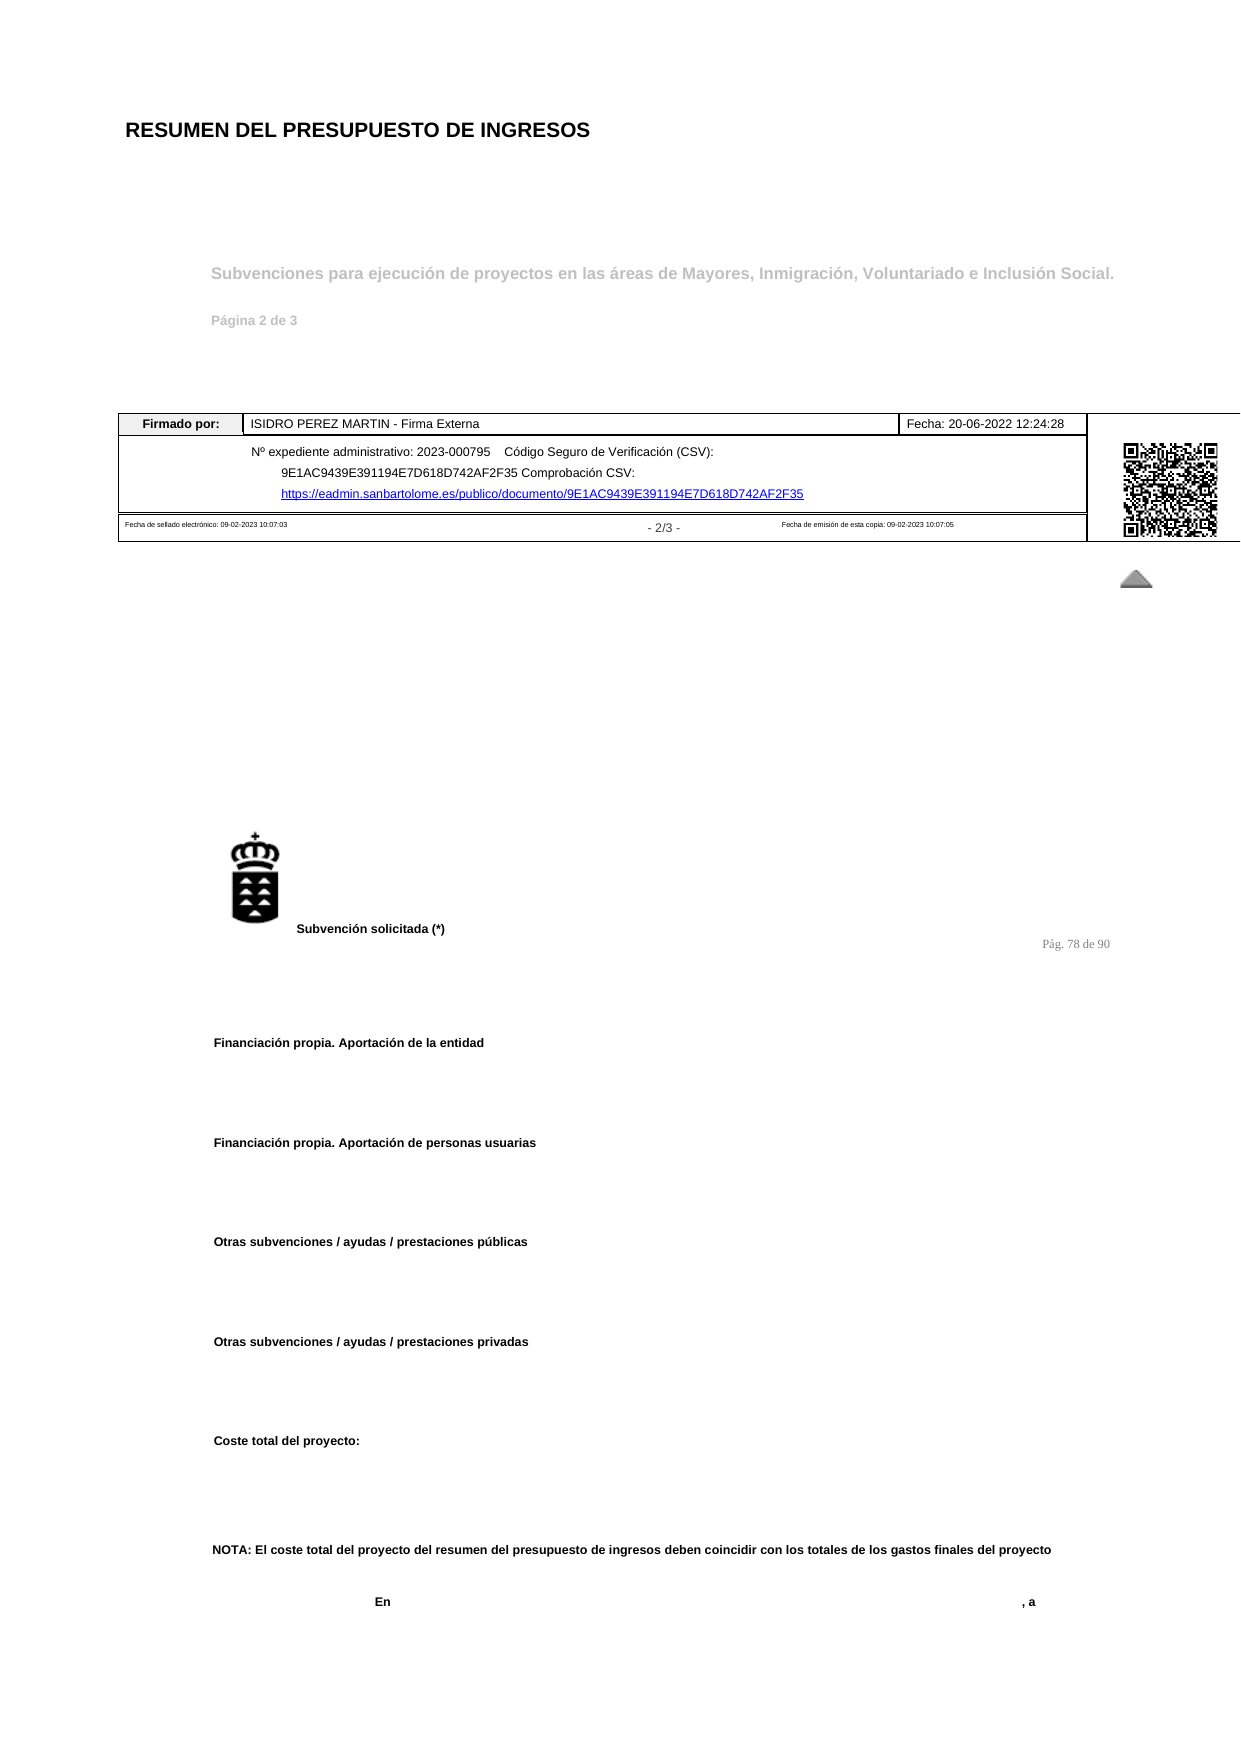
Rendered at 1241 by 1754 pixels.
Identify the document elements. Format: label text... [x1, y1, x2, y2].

text Financiación propia. Aportación de personas usuarias [213, 1136, 1122, 1150]
text Financiación propia. Aportación de la entidad [213, 1036, 1122, 1051]
table_cell Fecha de sellado electrónico: 09-02-2023 10:07:03 - 2/3 - Fecha de emisión de esta copia: 09-02-2023 10:07:05 [119, 515, 1086, 541]
text NOTA: El coste total del proyecto del resumen del presupuesto de ingresos deben coincidir con los totales de los gastos finales del proyecto [212, 1542, 1122, 1557]
text RESUMEN DEL PRESUPUESTO DE INGRESOS [125, 118, 1122, 142]
text Pág. 78 de 90 [118, 937, 1110, 951]
table_header [1088, 414, 1240, 541]
table_header Fecha: 20-06-2022 12:24:28 [900, 414, 1086, 434]
text Coste total del proyecto: [213, 1434, 1122, 1448]
text Otras subvenciones / ayudas / prestaciones privadas [213, 1334, 1122, 1349]
text Subvención solicitada (*) [213, 819, 1122, 936]
text Otras subvenciones / ayudas / prestaciones públicas [213, 1235, 1122, 1249]
text Subvenciones para ejecución de proyectos en las áreas de Mayores, Inmigración, Voluntariado e Inclusión Social. [211, 264, 1122, 283]
text En , a [374, 1595, 1122, 1609]
table_header ISIDRO PEREZ MARTIN - Firma Externa [244, 414, 898, 434]
text Página 2 de 3 [211, 312, 1122, 328]
table_cell Nº expediente administrativo: 2023-000795 Código Seguro de Verificación (CSV): 9E1AC9439E391194E7D618D742AF2F35 Comprobación CSV: https://eadmin.sanbartolome.es/publico/documento/9E1AC9439E391194E7D618D742AF2F35 [119, 436, 1086, 512]
table_header Firmado por: [119, 414, 242, 432]
